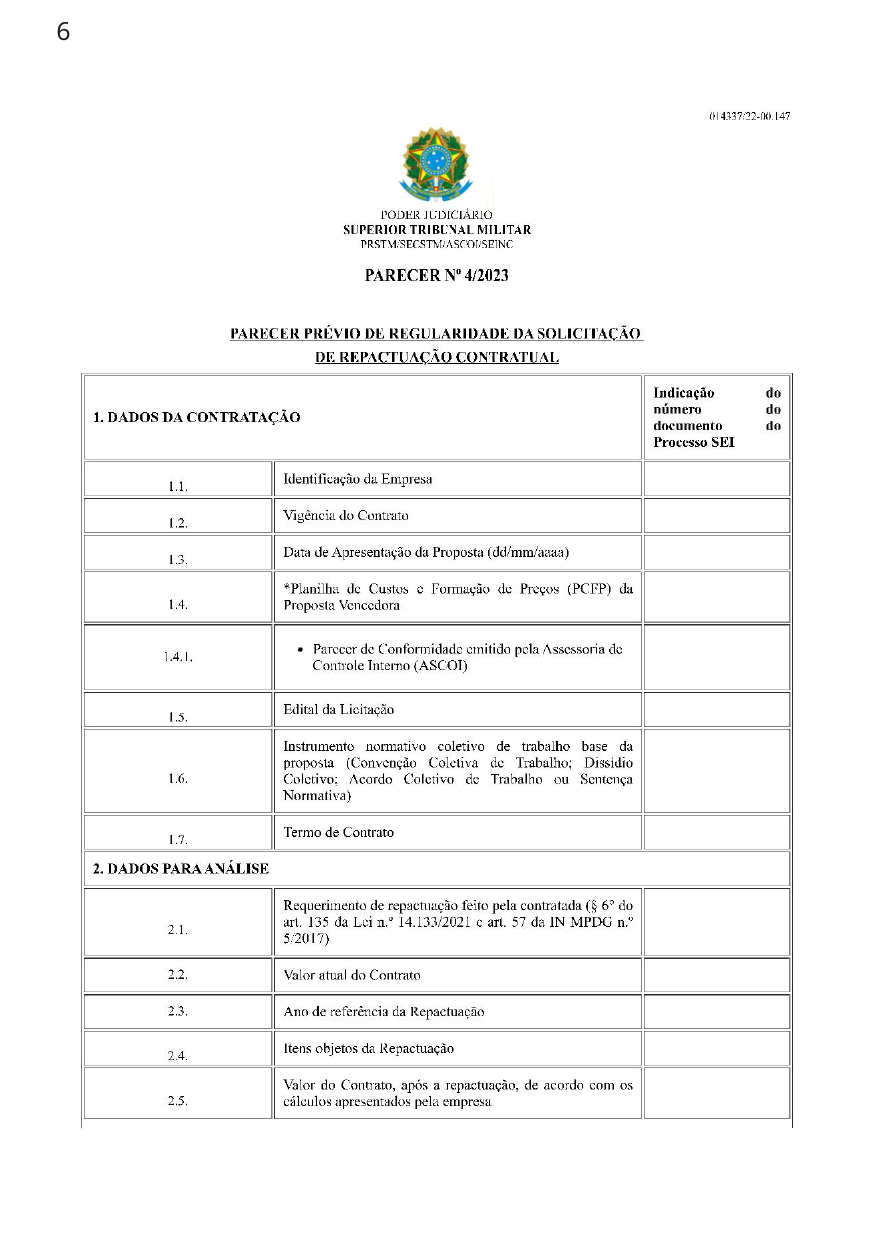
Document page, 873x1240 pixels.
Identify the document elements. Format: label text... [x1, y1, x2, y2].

text 6 [56, 11, 95, 47]
text 0 [95, 11, 109, 47]
